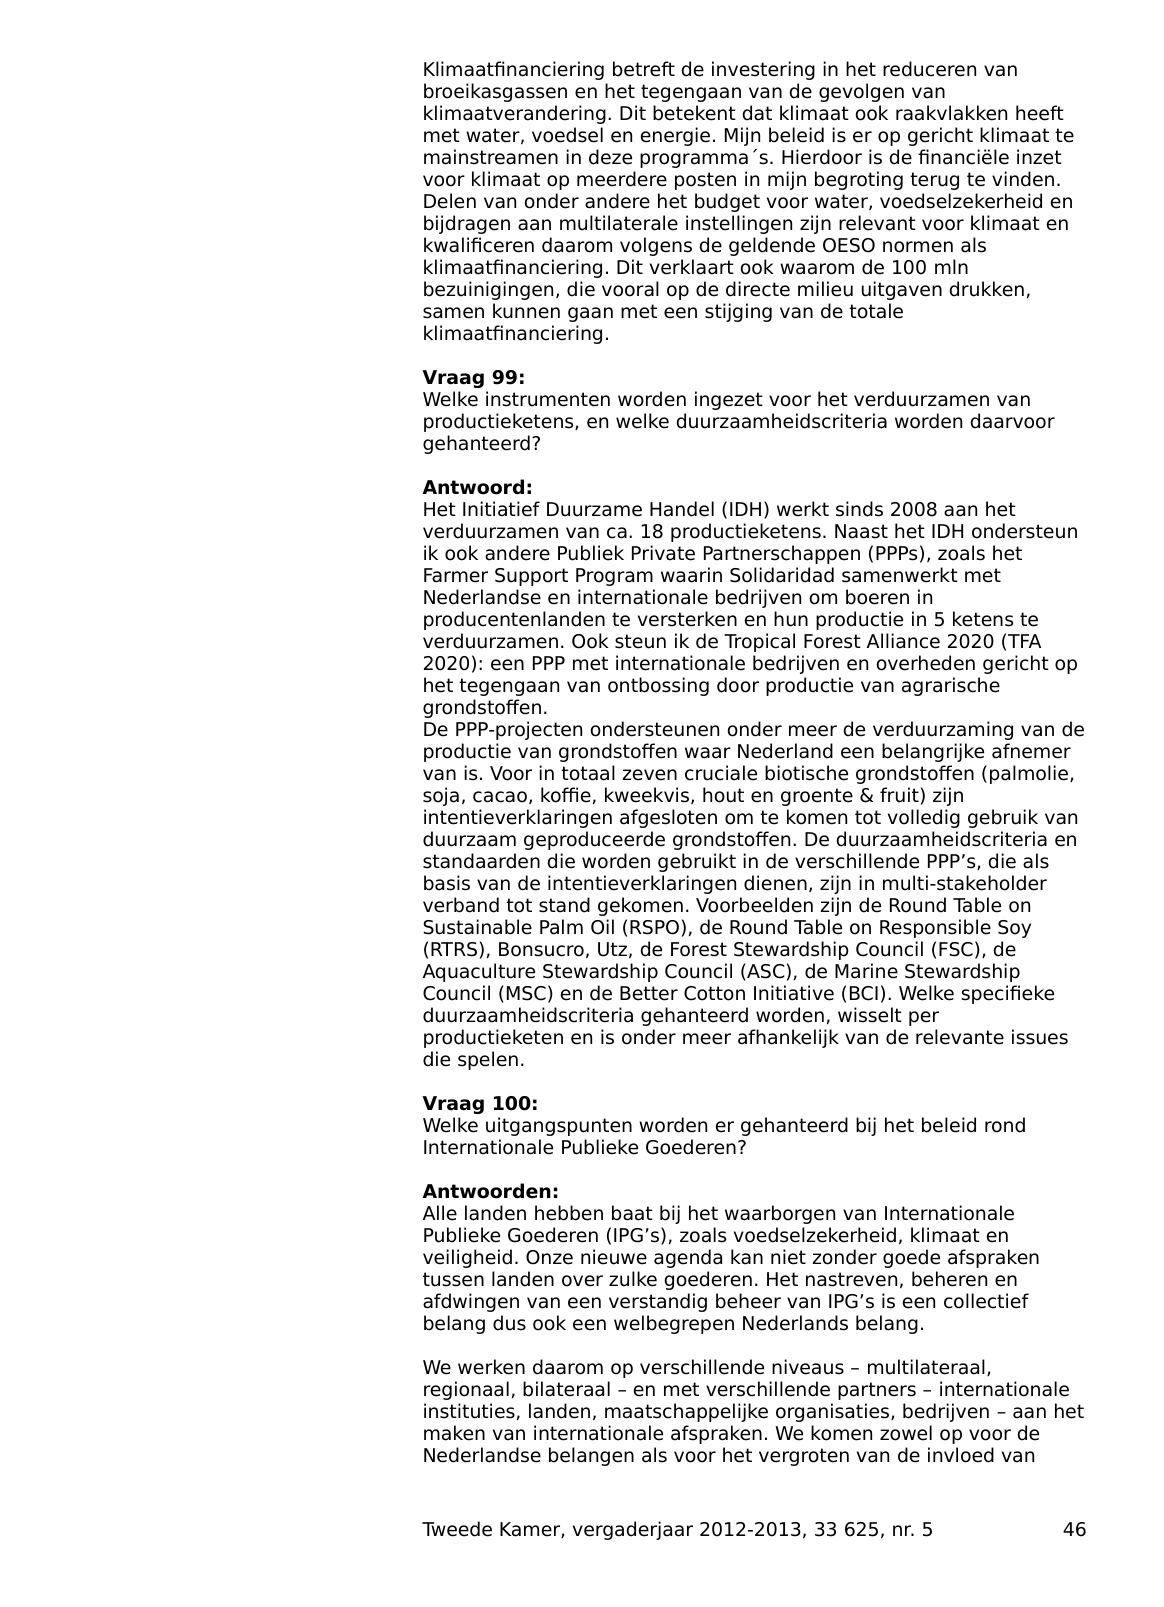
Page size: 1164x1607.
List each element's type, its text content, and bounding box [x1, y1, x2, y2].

text Het Initiatief Duurzame Handel (IDH) werkt sinds 2008 aan het verduurzamen van ca. 18 productieketens. Naast het IDH ondersteun ik ook andere Publiek Private Partnerschappen (PPPs), zoals het Farmer Support Program waarin Solidaridad samenwerkt met Nederlandse en internationale bedrijven om boeren in producentenlanden te versterken en hun productie in 5 ketens te verduurzamen. Ook steun ik de Tropical Forest Alliance 2020 (TFA 2020): een PPP met internationale bedrijven en overheden gericht op het tegengaan van ontbossing door productie van agrarische grondstoffen. [422, 499, 1087, 719]
text Welke uitgangspunten worden er gehanteerd bij het beleid rond Internationale Publieke Goederen? [422, 1115, 1087, 1159]
text Antwoord: [422, 477, 1087, 499]
text Vraag 99: [422, 367, 1087, 389]
text Vraag 100: [422, 1093, 1087, 1115]
text Antwoorden: [422, 1181, 1087, 1203]
text Klimaatfinanciering betreft de investering in het reduceren van broeikasgassen en het tegengaan van de gevolgen van klimaatverandering. Dit betekent dat klimaat ook raakvlakken heeft met water, voedsel en energie. Mijn beleid is er op gericht klimaat te mainstreamen in deze programma´s. Hierdoor is de financiële inzet voor klimaat op meerdere posten in mijn begroting terug te vinden. Delen van onder andere het budget voor water, voedselzekerheid en bijdragen aan multilaterale instellingen zijn relevant voor klimaat en kwalificeren daarom volgens de geldende OESO normen als klimaatfinanciering. Dit verklaart ook waarom de 100 mln bezuinigingen, die vooral op de directe milieu uitgaven drukken, samen kunnen gaan met een stijging van de totale klimaatfinanciering. [422, 59, 1087, 345]
text De PPP-projecten ondersteunen onder meer de verduurzaming van de productie van grondstoffen waar Nederland een belangrijke afnemer van is. Voor in totaal zeven cruciale biotische grondstoffen (palmolie, soja, cacao, koffie, kweekvis, hout en groente & fruit) zijn intentieverklaringen afgesloten om te komen tot volledig gebruik van duurzaam geproduceerde grondstoffen. De duurzaamheidscriteria en standaarden die worden gebruikt in de verschillende PPP’s, die als basis van de intentieverklaringen dienen, zijn in multi-stakeholder verband tot stand gekomen. Voorbeelden zijn de Round Table on Sustainable Palm Oil (RSPO), de Round Table on Responsible Soy (RTRS), Bonsucro, Utz, de Forest Stewardship Council (FSC), de Aquaculture Stewardship Council (ASC), de Marine Stewardship Council (MSC) en de Better Cotton Initiative (BCI). Welke specifieke duurzaamheidscriteria gehanteerd worden, wisselt per productieketen en is onder meer afhankelijk van de relevante issues die spelen. [422, 719, 1087, 1071]
text We werken daarom op verschillende niveaus – multilateraal, regionaal, bilateraal – en met verschillende partners – internationale instituties, landen, maatschappelijke organisaties, bedrijven – aan het maken van internationale afspraken. We komen zowel op voor de Nederlandse belangen als voor het vergroten van de invloed van [422, 1357, 1087, 1467]
text Welke instrumenten worden ingezet voor het verduurzamen van productieketens, en welke duurzaamheidscriteria worden daarvoor gehanteerd? [422, 389, 1087, 455]
text Alle landen hebben baat bij het waarborgen van Internationale Publieke Goederen (IPG’s), zoals voedselzekerheid, klimaat en veiligheid. Onze nieuwe agenda kan niet zonder goede afspraken tussen landen over zulke goederen. Het nastreven, beheren en afdwingen van een verstandig beheer van IPG’s is een collectief belang dus ook een welbegrepen Nederlands belang. [422, 1203, 1087, 1335]
